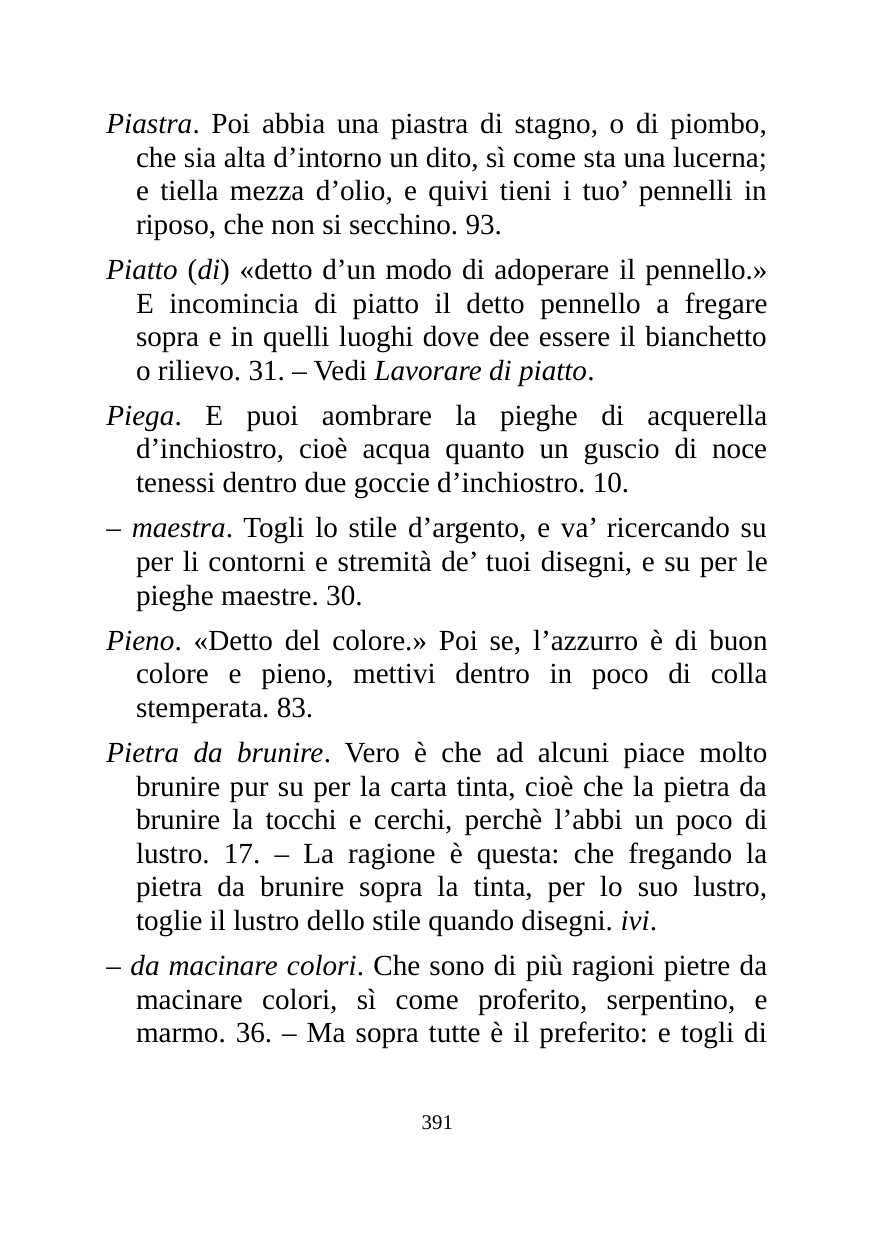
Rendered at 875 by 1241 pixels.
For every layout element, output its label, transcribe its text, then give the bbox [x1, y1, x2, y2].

text Piega. E puoi aombrare la pieghe di acquerella d’inchiostro, cioè acqua quanto un guscio di noce tenessi dentro due goccie d’inchiostro. 10. [106, 398, 768, 499]
text Pietra da brunire. Vero è che ad alcuni piace molto brunire pur su per la carta tinta, cioè che la pietra da brunire la tocchi e cerchi, perchè l’abbi un poco di lustro. 17. – La ragione è questa: che fregando la pietra da brunire sopra la tinta, per lo suo lustro, toglie il lustro dello stile quando disegni. ivi. [106, 735, 768, 937]
text Pieno. «Detto del colore.» Poi se, l’azzurro è di buon colore e pieno, mettivi dentro in poco di colla stemperata. 83. [106, 623, 768, 723]
text Piastra. Poi abbia una piastra di stagno, o di piombo, che sia alta d’intorno un dito, sì come sta una lucerna; e tiella mezza d’olio, e quivi tieni i tuo’ pennelli in riposo, che non si secchino. 93. [106, 106, 768, 240]
text Piatto (di) «detto d’un modo di adoperare il pennello.» E incomincia di piatto il detto pennello a fregare sopra e in quelli luoghi dove dee essere il bianchetto o rilievo. 31. – Vedi Lavorare di piatto. [106, 252, 768, 386]
text – da macinare colori. Che sono di più ragioni pietre da macinare colori, sì come proferito, serpentino, e marmo. 36. – Ma sopra tutte è il preferito: e togli di [106, 948, 768, 1049]
text – maestra. Togli lo stile d’argento, e va’ ricercando su per li contorni e stremità de’ tuoi disegni, e su per le pieghe maestre. 30. [106, 511, 768, 611]
